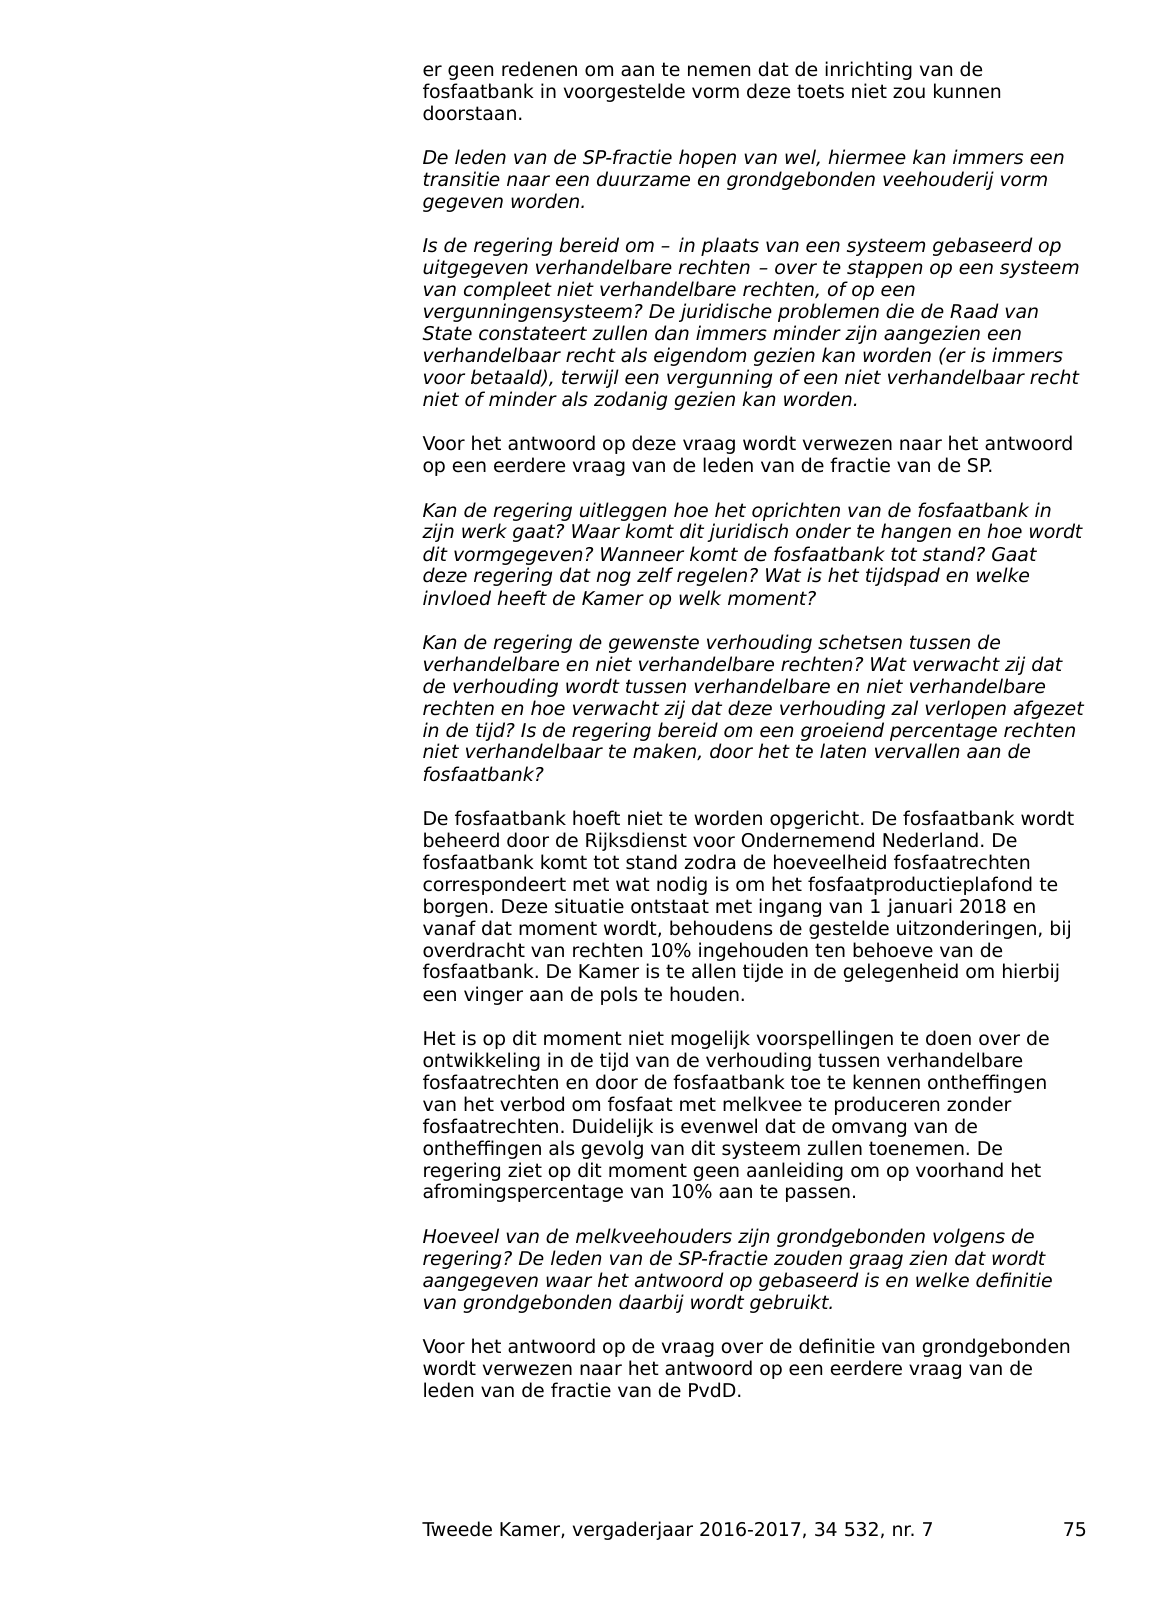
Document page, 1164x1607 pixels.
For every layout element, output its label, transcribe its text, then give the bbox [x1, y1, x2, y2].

text De leden van de SP-fractie hopen van wel, hiermee kan immers een transitie naar een duurzame en grondgebonden veehouderij vorm gegeven worden. [422, 147, 1087, 213]
text Het is op dit moment niet mogelijk voorspellingen te doen over de ontwikkeling in de tijd van de verhouding tussen verhandelbare fosfaatrechten en door de fosfaatbank toe te kennen ontheffingen van het verbod om fosfaat met melkvee te produceren zonder fosfaatrechten. Duidelijk is evenwel dat de omvang van de ontheffingen als gevolg van dit systeem zullen toenemen. De regering ziet op dit moment geen aanleiding om op voorhand het afromingspercentage van 10% aan te passen. [422, 1028, 1087, 1203]
text er geen redenen om aan te nemen dat de inrichting van de fosfaatbank in voorgestelde vorm deze toets niet zou kunnen doorstaan. [422, 59, 1087, 125]
text Kan de regering de gewenste verhouding schetsen tussen de verhandelbare en niet verhandelbare rechten? Wat verwacht zij dat de verhouding wordt tussen verhandelbare en niet verhandelbare rechten en hoe verwacht zij dat deze verhouding zal verlopen afgezet in de tijd? Is de regering bereid om een groeiend percentage rechten niet verhandelbaar te maken, door het te laten vervallen aan de fosfaatbank? [422, 632, 1087, 785]
text Voor het antwoord op de vraag over de definitie van grondgebonden wordt verwezen naar het antwoord op een eerdere vraag van de leden van de fractie van de PvdD. [422, 1336, 1087, 1402]
text De fosfaatbank hoeft niet te worden opgericht. De fosfaatbank wordt beheerd door de Rijksdienst voor Ondernemend Nederland. De fosfaatbank komt tot stand zodra de hoeveelheid fosfaatrechten correspondeert met wat nodig is om het fosfaatproductieplafond te borgen. Deze situatie ontstaat met ingang van 1 januari 2018 en vanaf dat moment wordt, behoudens de gestelde uitzonderingen, bij overdracht van rechten 10% ingehouden ten behoeve van de fosfaatbank. De Kamer is te allen tijde in de gelegenheid om hierbij een vinger aan de pols te houden. [422, 808, 1087, 1005]
text Is de regering bereid om – in plaats van een systeem gebaseerd op uitgegeven verhandelbare rechten – over te stappen op een systeem van compleet niet verhandelbare rechten, of op een vergunningensysteem? De juridische problemen die de Raad van State constateert zullen dan immers minder zijn aangezien een verhandelbaar recht als eigendom gezien kan worden (er is immers voor betaald), terwijl een vergunning of een niet verhandelbaar recht niet of minder als zodanig gezien kan worden. [422, 235, 1087, 411]
text Voor het antwoord op deze vraag wordt verwezen naar het antwoord op een eerdere vraag van de leden van de fractie van de SP. [422, 433, 1087, 477]
text Kan de regering uitleggen hoe het oprichten van de fosfaatbank in zijn werk gaat? Waar komt dit juridisch onder te hangen en hoe wordt dit vormgegeven? Wanneer komt de fosfaatbank tot stand? Gaat deze regering dat nog zelf regelen? Wat is het tijdspad en welke invloed heeft de Kamer op welk moment? [422, 499, 1087, 609]
text Hoeveel van de melkveehouders zijn grondgebonden volgens de regering? De leden van de SP-fractie zouden graag zien dat wordt aangegeven waar het antwoord op gebaseerd is en welke definitie van grondgebonden daarbij wordt gebruikt. [422, 1226, 1087, 1313]
